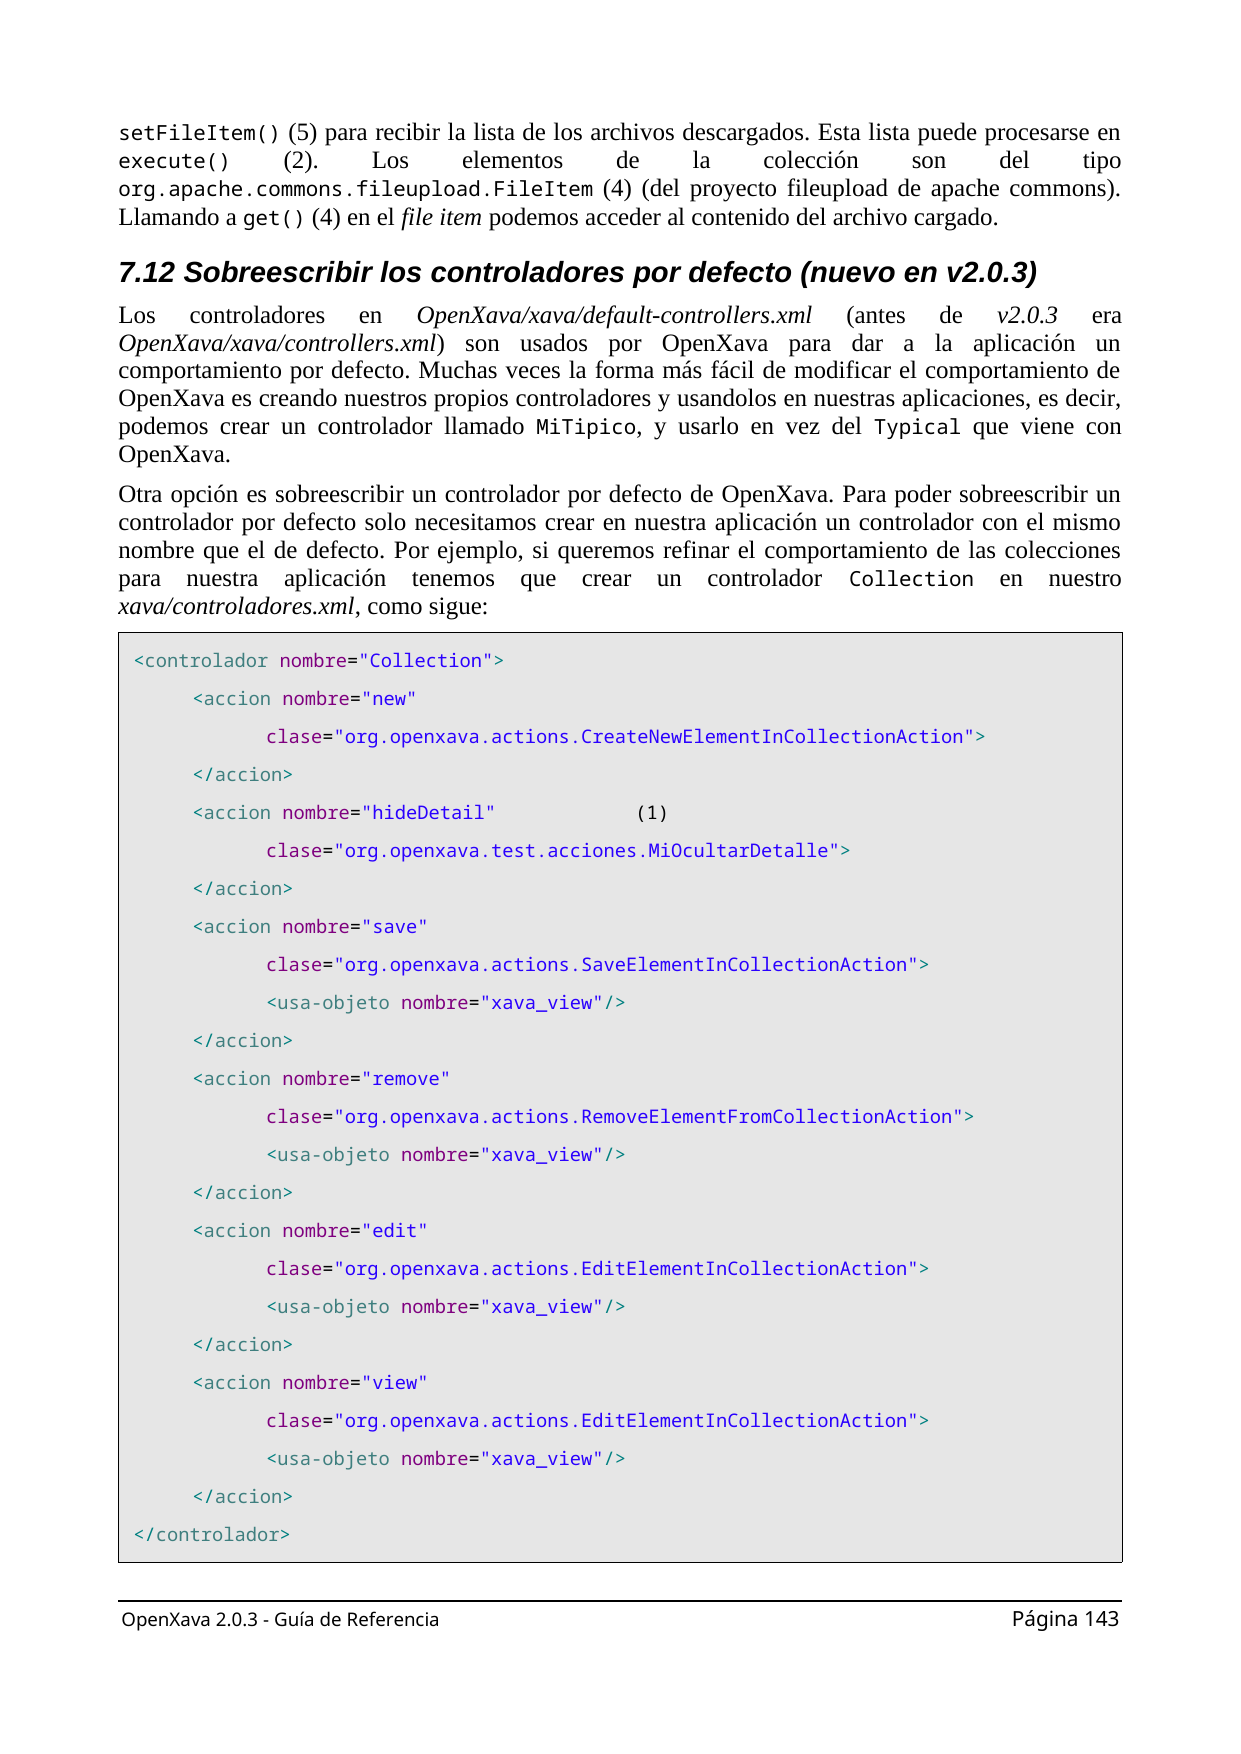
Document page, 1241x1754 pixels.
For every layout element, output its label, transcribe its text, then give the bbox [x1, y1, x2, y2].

text <usa-objeto nombre="xava_view"/> [119, 974, 1122, 1012]
text <accion nombre="remove" [119, 1050, 1122, 1088]
text <accion nombre="hideDetail" (1) [119, 784, 1122, 822]
text <accion nombre="view" [119, 1354, 1122, 1392]
text clase="org.openxava.actions.CreateNewElementInCollectionAction"> [119, 708, 1122, 746]
text <usa-objeto nombre="xava_view"/> [119, 1126, 1122, 1164]
text <controlador nombre="Collection"> [119, 633, 1122, 670]
text <usa-objeto nombre="xava_view"/> [119, 1278, 1122, 1316]
text <accion nombre="new" [119, 670, 1122, 708]
text </accion> [119, 1468, 1122, 1507]
text <usa-objeto nombre="xava_view"/> [119, 1431, 1122, 1468]
text clase="org.openxava.actions.SaveElementInCollectionAction"> [119, 936, 1122, 974]
subtitle Sobreescribir los controladores por defecto (nuevo en v2.0.3) [118, 256, 1122, 289]
text <accion nombre="save" [119, 898, 1122, 936]
text </accion> [119, 1316, 1122, 1354]
text </accion> [119, 1164, 1122, 1202]
text </accion> [119, 1012, 1122, 1050]
text </accion> [119, 860, 1122, 898]
text Los controladores en OpenXava/xava/default-controllers.xml (antes de v2.0.3 era OpenXava/xava/controllers.xml) son usados por OpenXava para dar a la aplicación un comportamiento por defecto. Muchas veces la forma más fácil de modificar el comportamiento de OpenXava es creando nuestros propios controladores y usandolos en nuestras aplicaciones, es decir, podemos crear un controlador llamado MiTipico, y usarlo en vez del Typical que viene con OpenXava. [118, 301, 1122, 468]
text <accion nombre="edit" [119, 1202, 1122, 1240]
text clase="org.openxava.actions.EditElementInCollectionAction"> [119, 1392, 1122, 1431]
text Otra opción es sobreescribir un controlador por defecto de OpenXava. Para poder sobreescribir un controlador por defecto solo necesitamos crear en nuestra aplicación un controlador con el mismo nombre que el de defecto. Por ejemplo, si queremos refinar el comportamiento de las colecciones para nuestra aplicación tenemos que crear un controlador Collection en nuestro xava/controladores.xml, como sigue: [118, 481, 1122, 619]
text clase="org.openxava.test.acciones.MiOcultarDetalle"> [119, 822, 1122, 860]
text clase="org.openxava.actions.RemoveElementFromCollectionAction"> [119, 1088, 1122, 1126]
text </accion> [119, 746, 1122, 784]
text clase="org.openxava.actions.EditElementInCollectionAction"> [119, 1240, 1122, 1278]
text setFileItem() (5) para recibir la lista de los archivos descargados. Esta lista puede procesarse en execute() (2). Los elementos de la colección son del tipo org.apache.commons.fileupload.FileItem (4) (del proyecto fileupload de apache commons). Llamando a get() (4) en el file item podemos acceder al contenido del archivo cargado. [118, 118, 1122, 231]
text </controlador> [119, 1507, 1122, 1562]
